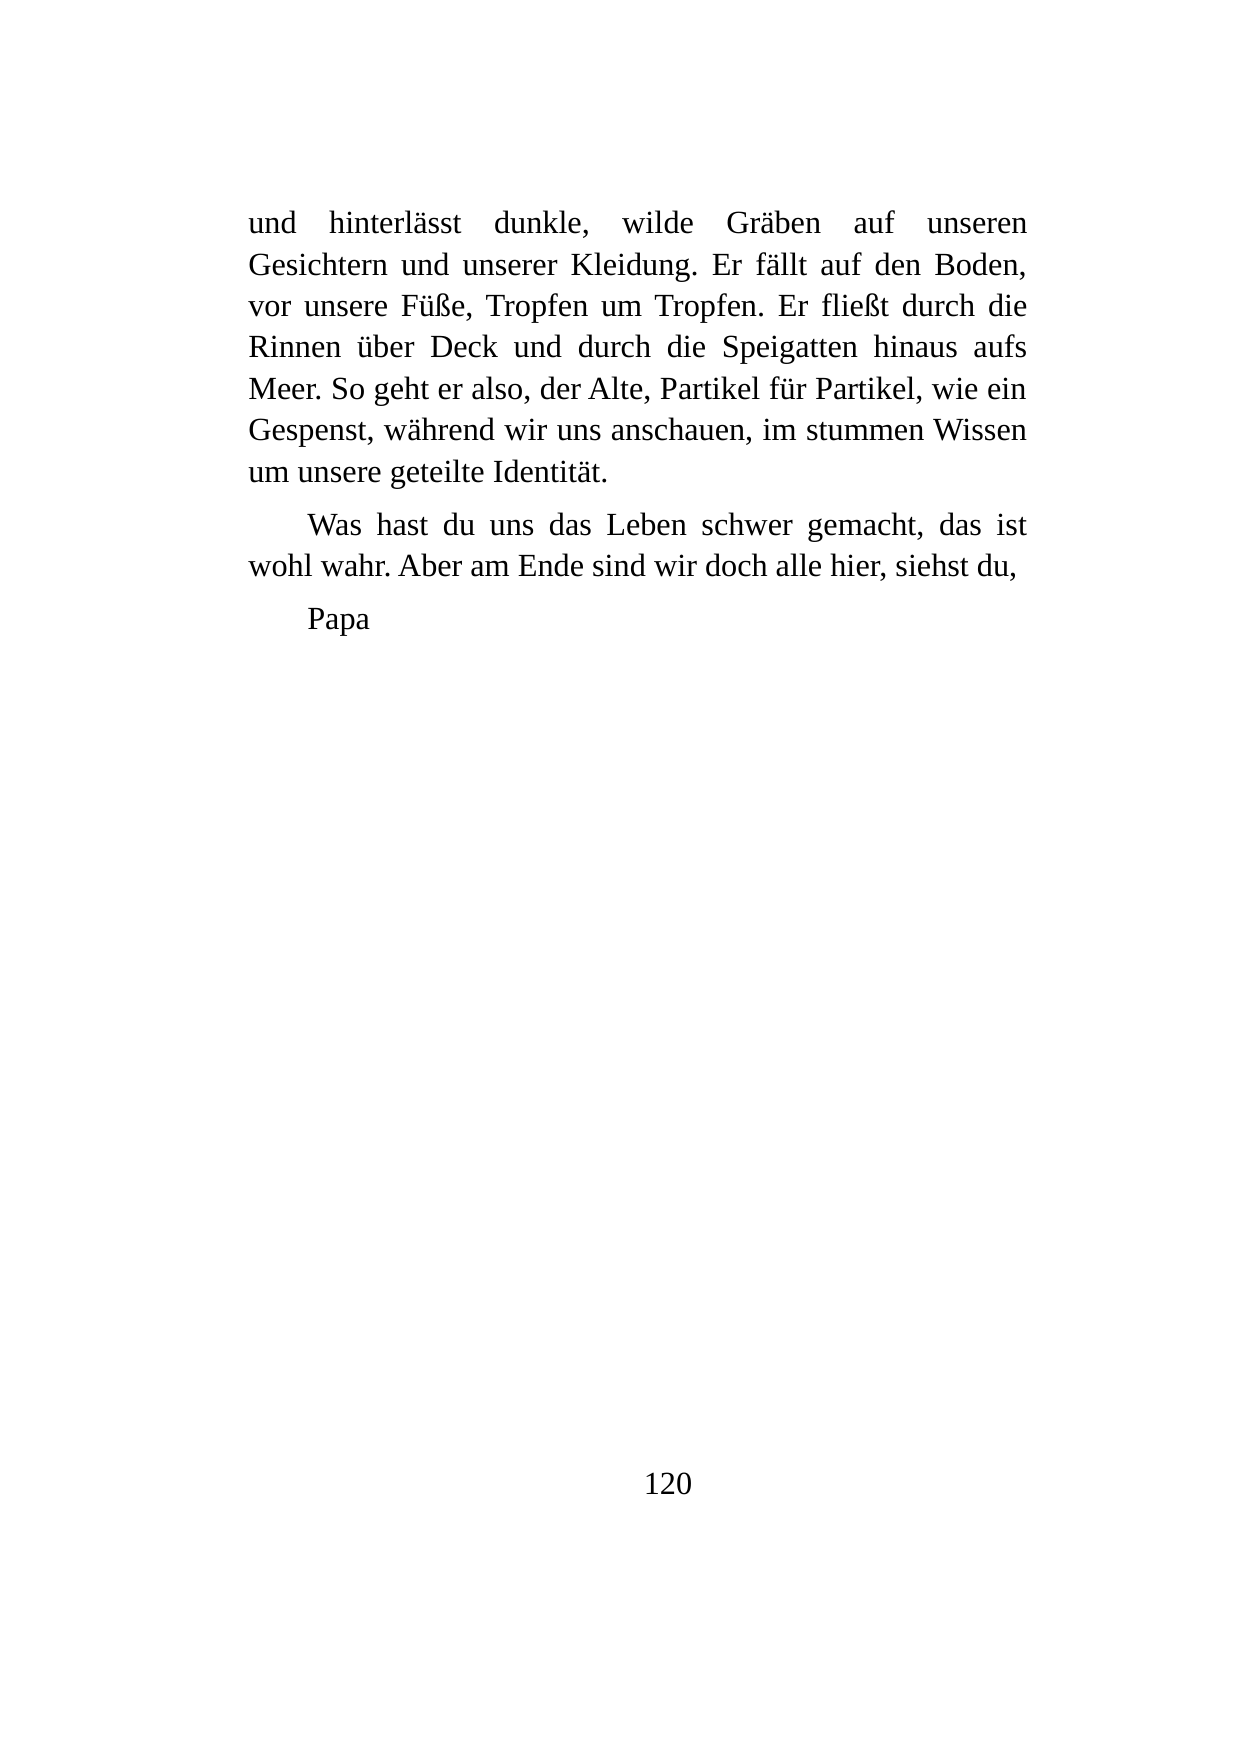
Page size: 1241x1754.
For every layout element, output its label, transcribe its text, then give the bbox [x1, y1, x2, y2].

text und hinterlässt dunkle, wilde Gräben auf unseren Gesichtern und unserer Kleidung. Er fällt auf den Boden, vor unsere Füße, Tropfen um Tropfen. Er fließt durch die Rinnen über Deck und durch die Speigatten hinaus aufs Meer. So geht er also, der Alte, Partikel für Partikel, wie ein Gespenst, während wir uns anschauen, im stummen Wissen um unsere geteilte Identität. [248, 201, 1028, 490]
text Papa [248, 597, 1028, 638]
text Was hast du uns das Leben schwer gemacht, das ist wohl wahr. Aber am Ende sind wir doch alle hier, siehst du, [248, 502, 1028, 585]
